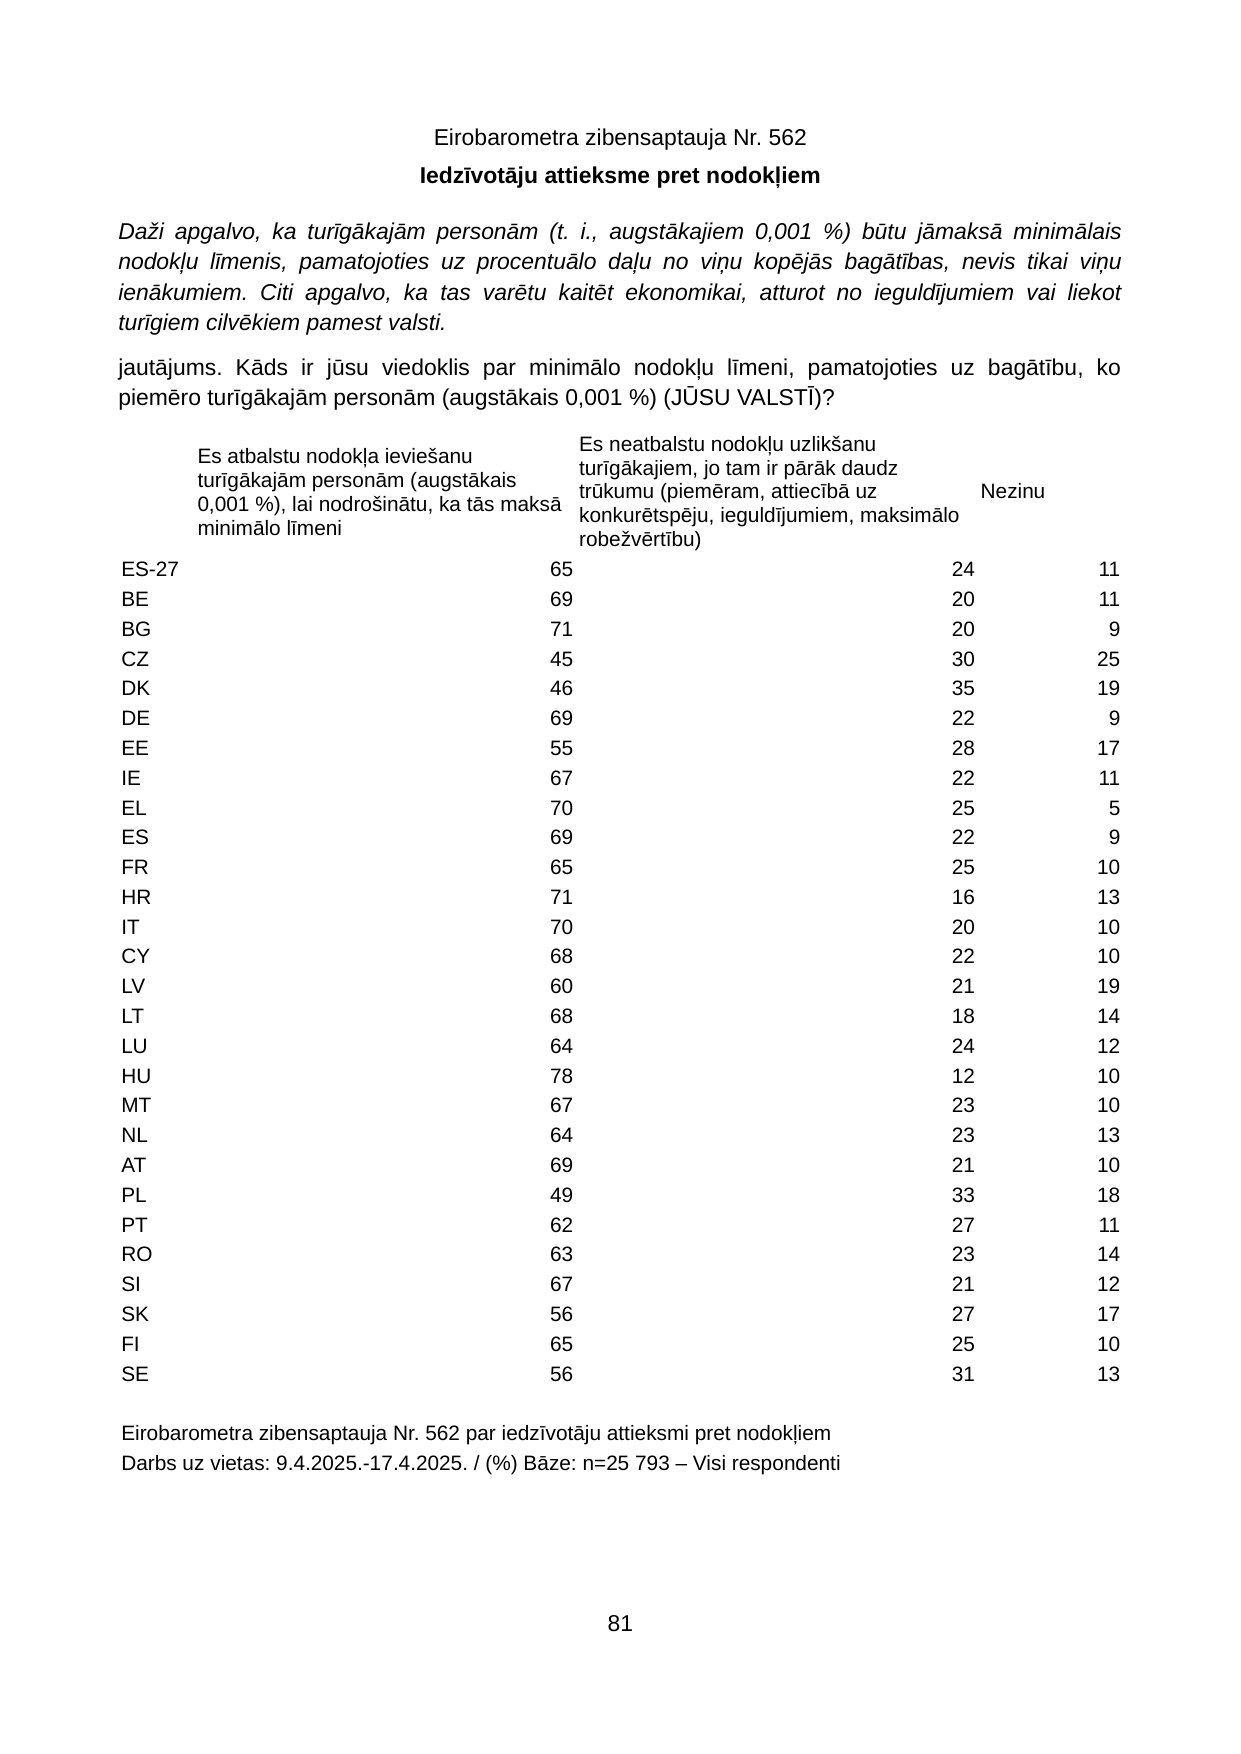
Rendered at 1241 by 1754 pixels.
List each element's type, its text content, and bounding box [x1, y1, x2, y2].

table_cell SI [118, 1269, 194, 1299]
table_cell 22 [576, 941, 977, 971]
table_cell 18 [978, 1180, 1123, 1209]
table_cell 71 [194, 614, 576, 643]
table_cell 35 [576, 673, 977, 703]
table_header [118, 429, 194, 554]
table_cell 9 [978, 822, 1123, 852]
table_cell 21 [576, 1150, 977, 1180]
table_header Es neatbalstu nodokļu uzlikšanu turīgākajiem, jo tam ir pārāk daudz trūkumu (piemēram, attiecībā uz konkurētspēju, ieguldījumiem, maksimālo robežvērtību) [576, 429, 977, 554]
table_cell 65 [194, 554, 576, 584]
table_cell Darbs uz vietas: 9.4.2025.-17.4.2025. / (%) Bāze: n=25 793 – Visi respondenti [118, 1448, 1123, 1478]
table_cell 25 [978, 644, 1123, 673]
table_cell 20 [576, 912, 977, 941]
table_cell CY [118, 941, 194, 971]
table_cell 31 [576, 1359, 977, 1388]
table_header Es atbalstu nodokļa ieviešanu turīgākajām personām (augstākais 0,001 %), lai nodrošinātu, ka tās maksā minimālo līmeni [194, 429, 576, 554]
table_cell 46 [194, 673, 576, 703]
table_cell 27 [576, 1299, 977, 1329]
table_cell 65 [194, 1329, 576, 1358]
table_cell 9 [978, 703, 1123, 733]
table_cell 23 [576, 1090, 977, 1120]
table_cell 20 [576, 584, 977, 614]
table_cell 5 [978, 793, 1123, 822]
table_cell 30 [576, 644, 977, 673]
table_cell 10 [978, 912, 1123, 941]
table_header Nezinu [978, 429, 1123, 554]
table_cell 55 [194, 733, 576, 763]
table_cell 60 [194, 971, 576, 1001]
table_cell 12 [576, 1061, 977, 1090]
table_cell 68 [194, 1001, 576, 1031]
table_cell 23 [576, 1120, 977, 1150]
table_cell [576, 1388, 977, 1418]
text Daži apgalvo, ka turīgākajām personām (t. i., augstākajiem 0,001 %) būtu jāmaksā minimālais nodokļu līmenis, pamatojoties uz procentuālo daļu no viņu kopējās bagātības, nevis tikai viņu ienākumiem. Citi apgalvo, ka tas varētu kaitēt ekonomikai, atturot no ieguldījumiem vai liekot turīgiem cilvēkiem pamest valsti. [118, 218, 1122, 335]
table_cell HU [118, 1061, 194, 1090]
table_cell PL [118, 1180, 194, 1209]
table_cell RO [118, 1239, 194, 1269]
table_cell 69 [194, 822, 576, 852]
table_cell [194, 1388, 576, 1418]
table_cell ES [118, 822, 194, 852]
table_cell 16 [576, 882, 977, 912]
table_cell 64 [194, 1120, 576, 1150]
table_cell 25 [576, 852, 977, 882]
table_cell 22 [576, 763, 977, 792]
table_cell CZ [118, 644, 194, 673]
table_cell DE [118, 703, 194, 733]
table_cell AT [118, 1150, 194, 1180]
table_cell 22 [576, 822, 977, 852]
table_cell 22 [576, 703, 977, 733]
table_cell 56 [194, 1359, 576, 1388]
table_cell 69 [194, 1150, 576, 1180]
table_cell NL [118, 1120, 194, 1150]
table_cell 17 [978, 733, 1123, 763]
table_cell 9 [978, 614, 1123, 643]
table_cell 18 [576, 1001, 977, 1031]
table_cell BG [118, 614, 194, 643]
table_cell 20 [576, 614, 977, 643]
table_cell SK [118, 1299, 194, 1329]
table_cell 62 [194, 1210, 576, 1239]
table_cell 65 [194, 852, 576, 882]
text jautājums. Kāds ir jūsu viedoklis par minimālo nodokļu līmeni, pamatojoties uz bagātību, ko piemēro turīgākajām personām (augstākais 0,001 %) (JŪSU VALSTĪ)? [118, 353, 1122, 410]
table_cell 28 [576, 733, 977, 763]
table_cell 10 [978, 1061, 1123, 1090]
table_cell 27 [576, 1210, 977, 1239]
table_cell MT [118, 1090, 194, 1120]
table_cell 45 [194, 644, 576, 673]
table_cell 70 [194, 912, 576, 941]
table_cell 19 [978, 673, 1123, 703]
table_cell [118, 1388, 194, 1418]
table_cell 71 [194, 882, 576, 912]
table_cell 67 [194, 763, 576, 792]
table_cell 17 [978, 1299, 1123, 1329]
table_cell LT [118, 1001, 194, 1031]
table_cell 21 [576, 1269, 977, 1299]
table_cell EE [118, 733, 194, 763]
table_cell 12 [978, 1269, 1123, 1299]
table_cell SE [118, 1359, 194, 1388]
table_cell 11 [978, 554, 1123, 584]
table_cell 63 [194, 1239, 576, 1269]
table_cell HR [118, 882, 194, 912]
table_cell 10 [978, 1150, 1123, 1180]
table_cell 10 [978, 1090, 1123, 1120]
table_cell 13 [978, 1120, 1123, 1150]
table_cell LU [118, 1031, 194, 1061]
table_cell IE [118, 763, 194, 792]
table_cell PT [118, 1210, 194, 1239]
table_cell IT [118, 912, 194, 941]
table_cell 56 [194, 1299, 576, 1329]
table_cell DK [118, 673, 194, 703]
table_cell 69 [194, 584, 576, 614]
table_cell 10 [978, 941, 1123, 971]
table_cell 24 [576, 1031, 977, 1061]
table_cell Eirobarometra zibensaptauja Nr. 562 par iedzīvotāju attieksmi pret nodokļiem [118, 1418, 1123, 1448]
table_cell 68 [194, 941, 576, 971]
table_cell 64 [194, 1031, 576, 1061]
table_cell 12 [978, 1031, 1123, 1061]
table_cell 24 [576, 554, 977, 584]
table_cell 25 [576, 1329, 977, 1358]
table_cell EL [118, 793, 194, 822]
table_cell 11 [978, 1210, 1123, 1239]
table_cell 14 [978, 1001, 1123, 1031]
table_cell 78 [194, 1061, 576, 1090]
table_cell 49 [194, 1180, 576, 1209]
table_cell 70 [194, 793, 576, 822]
table_cell 19 [978, 971, 1123, 1001]
table_cell 69 [194, 703, 576, 733]
table_cell 13 [978, 882, 1123, 912]
table_cell 21 [576, 971, 977, 1001]
table_cell FR [118, 852, 194, 882]
table_cell LV [118, 971, 194, 1001]
table_cell 25 [576, 793, 977, 822]
table_cell ES-27 [118, 554, 194, 584]
table_cell 33 [576, 1180, 977, 1209]
table_cell 14 [978, 1239, 1123, 1269]
table_cell 10 [978, 1329, 1123, 1358]
table_cell 23 [576, 1239, 977, 1269]
table_cell FI [118, 1329, 194, 1358]
table_cell 13 [978, 1359, 1123, 1388]
table_cell BE [118, 584, 194, 614]
table_cell 67 [194, 1090, 576, 1120]
table_cell 11 [978, 584, 1123, 614]
table_cell 11 [978, 763, 1123, 792]
table_cell 67 [194, 1269, 576, 1299]
table_cell 10 [978, 852, 1123, 882]
table_cell [978, 1388, 1123, 1418]
